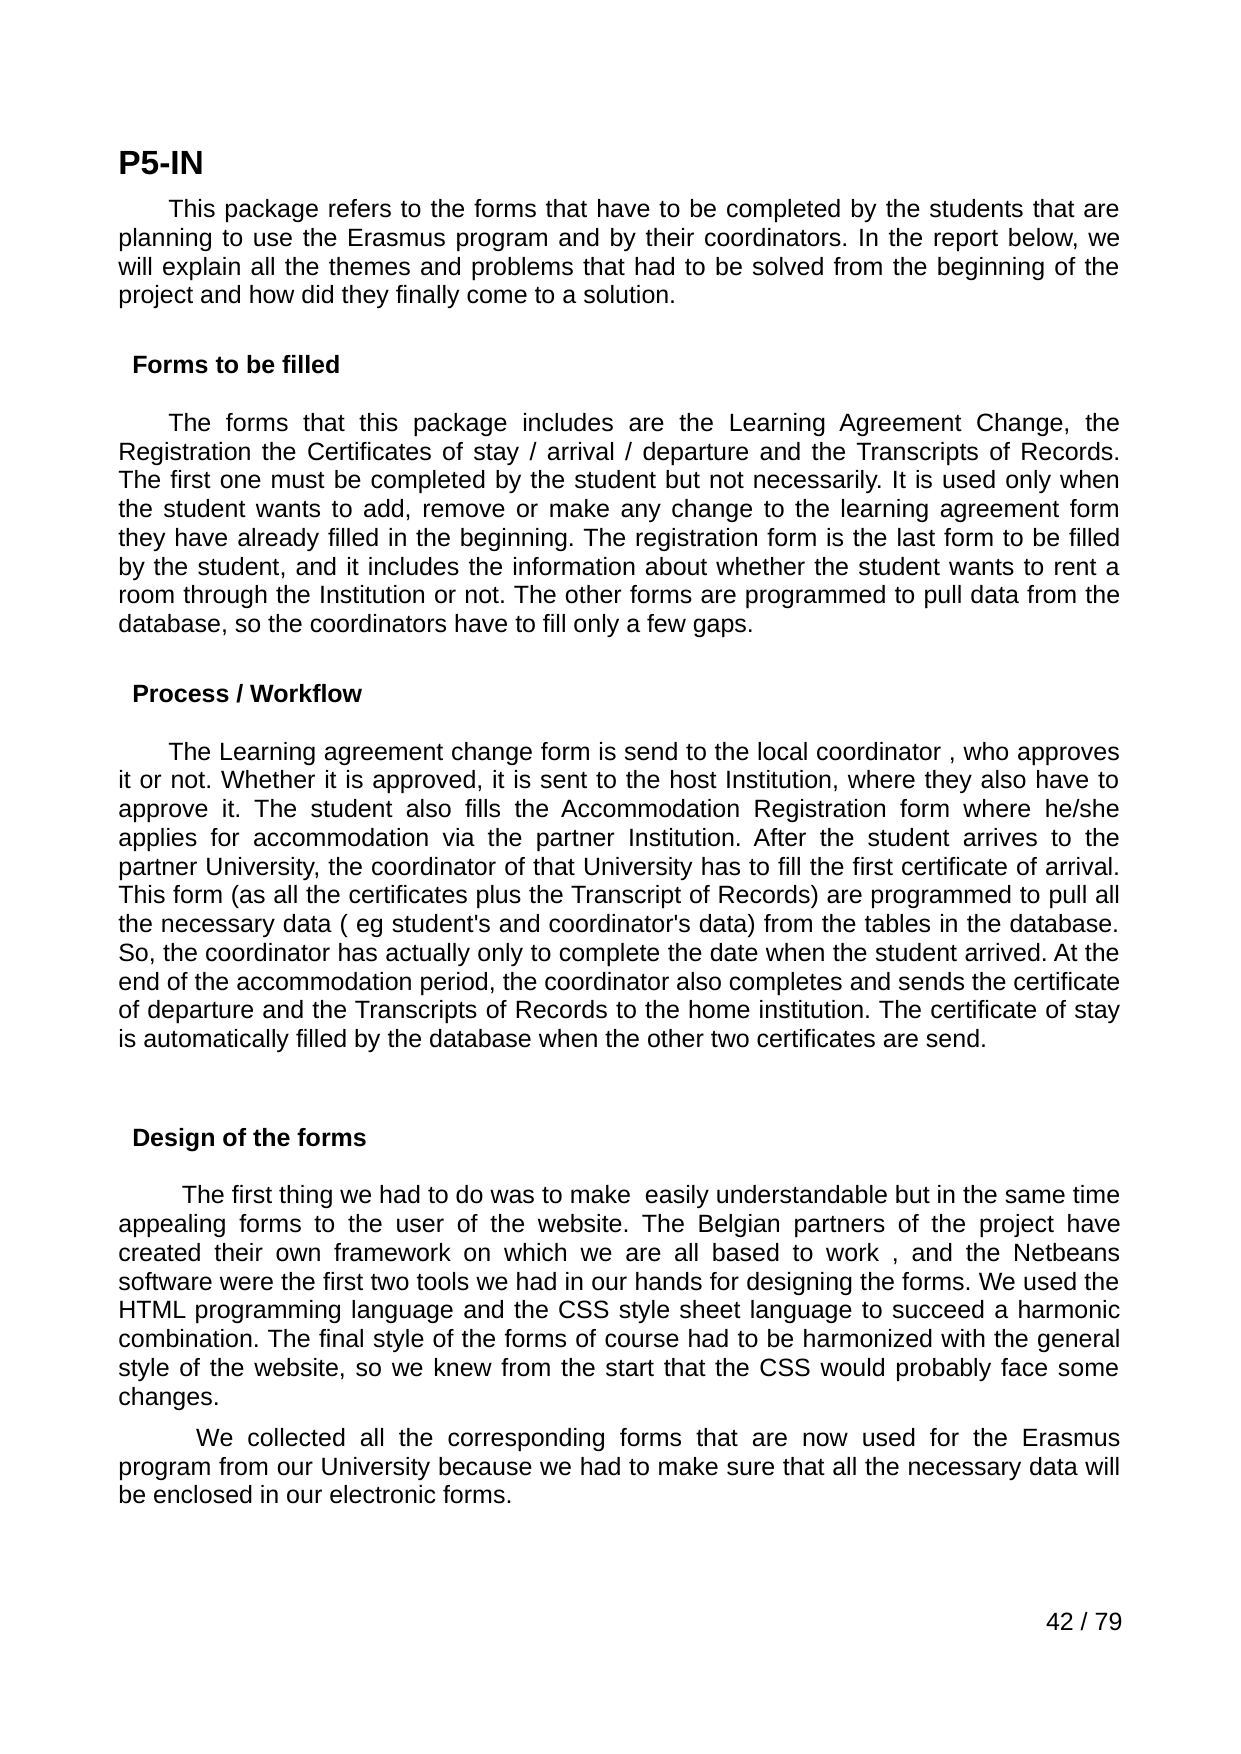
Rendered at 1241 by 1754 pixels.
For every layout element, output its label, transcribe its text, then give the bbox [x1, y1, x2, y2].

text This package refers to the forms that have to be completed by the students that are planning to use the Erasmus program and by their coordinators. In the report below, we will explain all the themes and problems that had to be solved from the beginning of the project and how did they finally come to a solution. [118, 194, 1122, 309]
text Design of the forms [118, 1123, 1122, 1152]
text Process / Workflow [118, 679, 1122, 708]
text Forms to be filled [118, 351, 1122, 379]
text The first thing we had to do was to make easily understandable but in the same time appealing forms to the user of the website. The Belgian partners of the project have created their own framework on which we are all based to work , and the Netbeans software were the first two tools we had in our hands for designing the forms. We used the HTML programming language and the CSS style sheet language to succeed a harmonic combination. The final style of the forms of course had to be harmonized with the general style of the website, so we knew from the start that the CSS would probably face some changes. [118, 1181, 1122, 1411]
text The Learning agreement change form is send to the local coordinator , who approves it or not. Whether it is approved, it is sent to the host Institution, where they also have to approve it. The student also fills the Accommodation Registration form where he/she applies for accommodation via the partner Institution. After the student arrives to the partner University, the coordinator of that University has to fill the first certificate of arrival. This form (as all the certificates plus the Transcript of Records) are programmed to pull all the necessary data ( eg student's and coordinator's data) from the tables in the database. So, the coordinator has actually only to complete the date when the student arrived. At the end of the accommodation period, the coordinator also completes and sends the certificate of departure and the Transcripts of Records to the home institution. The certificate of stay is automatically filled by the database when the other two certificates are send. [118, 737, 1122, 1053]
text We collected all the corresponding forms that are now used for the Erasmus program from our University because we had to make sure that all the necessary data will be enclosed in our electronic forms. [118, 1423, 1122, 1509]
text The forms that this package includes are the Learning Agreement Change, the Registration the Certificates of stay / arrival / departure and the Transcripts of Records. The first one must be completed by the student but not necessarily. It is used only when the student wants to add, remove or make any change to the learning agreement form they have already filled in the beginning. The registration form is the last form to be filled by the student, and it includes the information about whether the student wants to rent a room through the Institution or not. The other forms are programmed to pull data from the database, so the coordinators have to fill only a few gaps. [118, 408, 1122, 638]
subtitle P5-IN [118, 143, 1122, 182]
